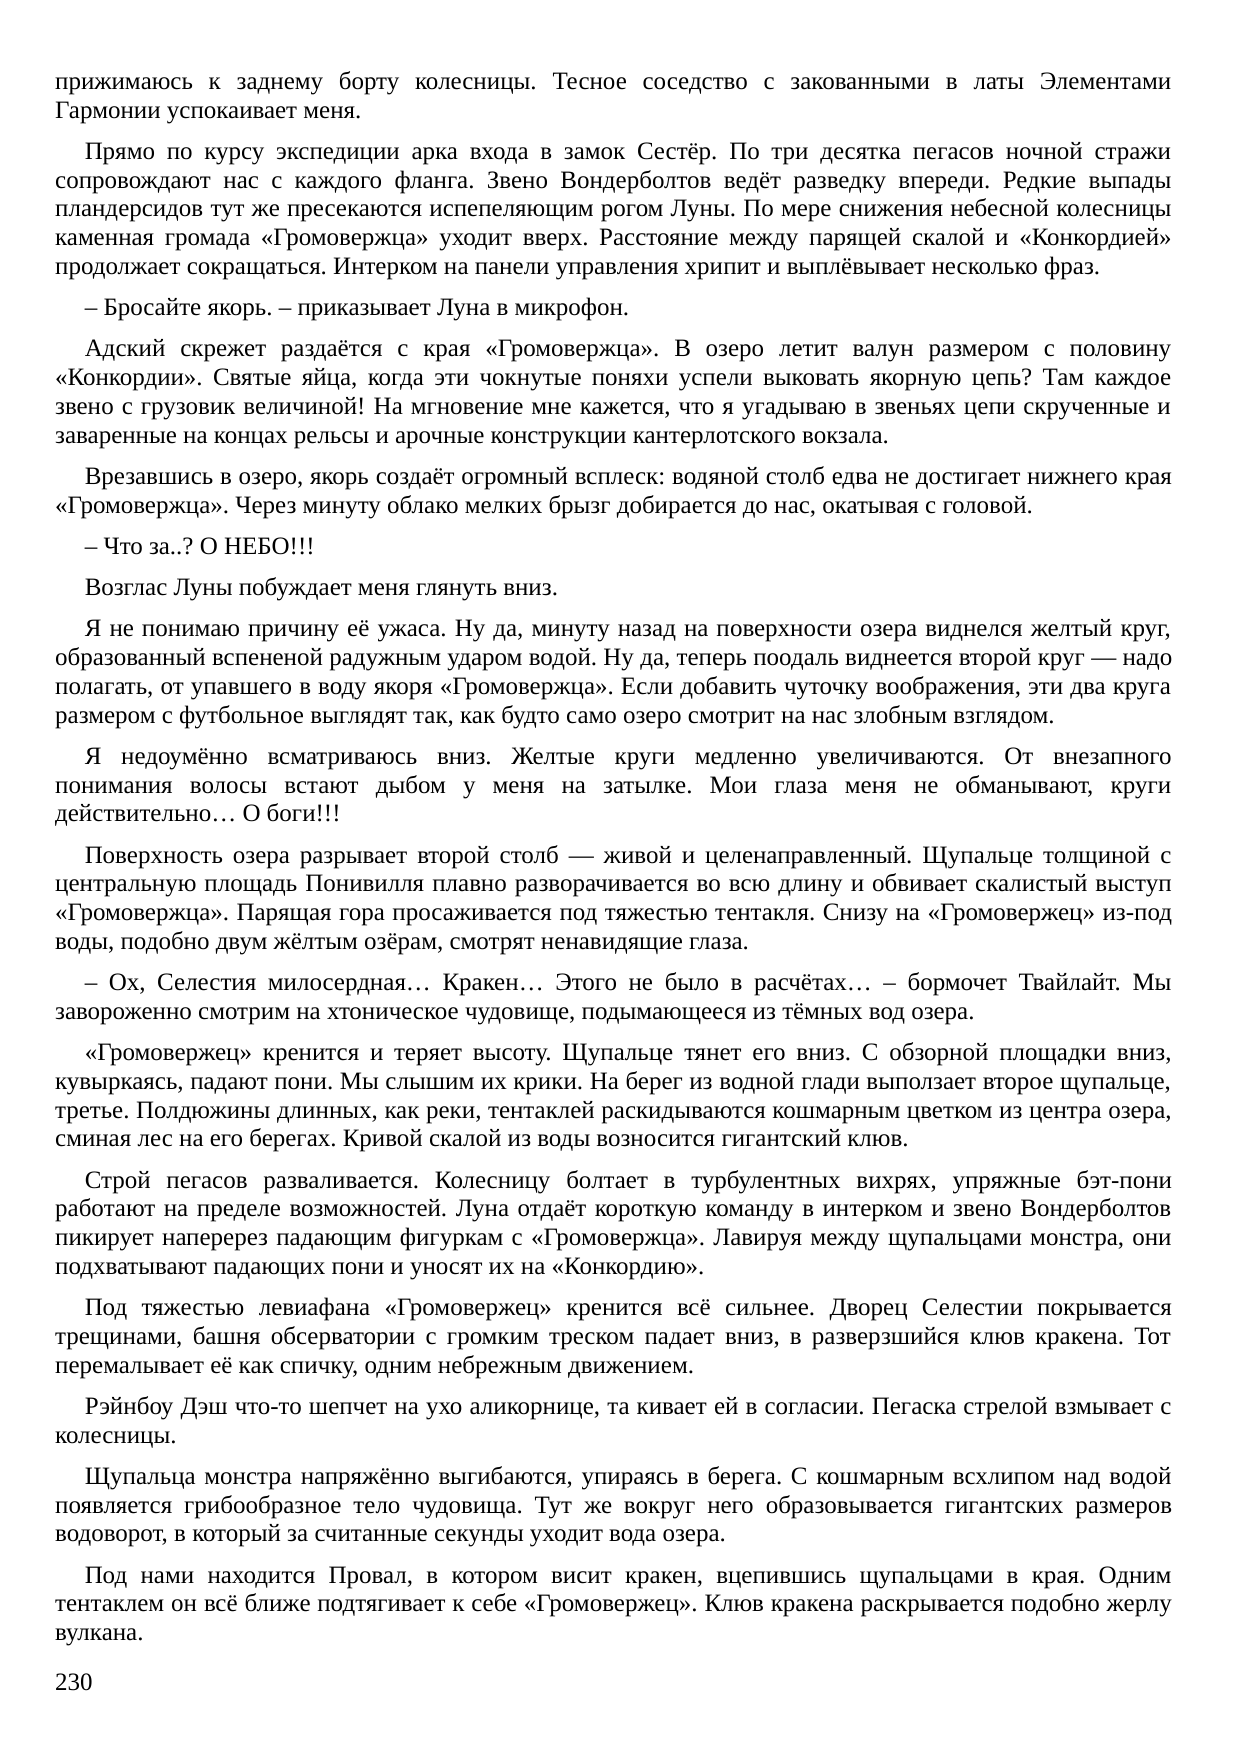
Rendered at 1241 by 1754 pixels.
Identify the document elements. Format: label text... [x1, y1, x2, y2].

text Поверхность озера разрывает второй столб — живой и целенаправленный. Щупальце толщиной с центральную площадь Понивилля плавно разворачивается во всю длину и обвивает скалистый выступ «Громовержца». Парящая гора просаживается под тяжестью тентакля. Снизу на «Громовержец» из-под воды, подобно двум жёлтым озёрам, смотрят ненавидящие глаза. [55, 840, 1173, 955]
text Рэйнбоу Дэш что-то шепчет на ухо аликорнице, та кивает ей в согласии. Пегаска стрелой взмывает с колесницы. [55, 1391, 1173, 1448]
text Я не понимаю причину её ужаса. Ну да, минуту назад на поверхности озера виднелся желтый круг, образованный вспененой радужным ударом водой. Ну да, теперь поодаль виднеется второй круг — надо полагать, от упавшего в воду якоря «Громовержца». Если добавить чуточку воображения, эти два круга размером с футбольное выглядят так, как будто само озеро смотрит на нас злобным взглядом. [55, 613, 1173, 728]
text Под нами находится Провал, в котором висит кракен, вцепившись щупальцами в края. Одним тентаклем он всё ближе подтягивает к себе «Громовержец». Клюв кракена раскрывается подобно жерлу вулкана. [55, 1560, 1173, 1646]
text Щупальца монстра напряжённо выгибаются, упираясь в берега. С кошмарным всхлипом над водой появляется грибообразное тело чудовища. Тут же вокруг него образовывается гигантских размеров водоворот, в который за считанные секунды уходит вода озера. [55, 1461, 1173, 1547]
text – Ох, Селестия милосердная… Кракен… Этого не было в расчётах… – бормочет Твайлайт. Мы завороженно смотрим на хтоническое чудовище, подымающееся из тёмных вод озера. [55, 967, 1173, 1025]
text Возглас Луны побуждает меня глянуть вниз. [55, 572, 1173, 601]
text «Громовержец» кренится и теряет высоту. Щупальце тянет его вниз. С обзорной площадки вниз, кувыркаясь, падают пони. Мы слышим их крики. На берег из водной глади выползает второе щупальце, третье. Полдюжины длинных, как реки, тентаклей раскидываются кошмарным цветком из центра озера, сминая лес на его берегах. Кривой скалой из воды возносится гигантский клюв. [55, 1037, 1173, 1152]
text Адский скрежет раздаётся с края «Громовержца». В озеро летит валун размером с половину «Конкордии». Святые яйца, когда эти чокнутые поняхи успели выковать якорную цепь? Там каждое звено с грузовик величиной! На мгновение мне кажется, что я угадываю в звеньях цепи скрученные и заваренные на концах рельсы и арочные конструкции кантерлотского вокзала. [55, 333, 1173, 448]
text Я недоумённо всматриваюсь вниз. Желтые круги медленно увеличиваются. От внезапного понимания волосы встают дыбом у меня на затылке. Мои глаза меня не обманывают, круги действительно… О боги!!! [55, 741, 1173, 827]
text Под тяжестью левиафана «Громовержец» кренится всё сильнее. Дворец Селестии покрывается трещинами, башня обсерватории с громким треском падает вниз, в разверзшийся клюв кракена. Тот перемалывает её как спичку, одним небрежным движением. [55, 1292, 1173, 1378]
text Строй пегасов разваливается. Колесницу болтает в турбулентных вихрях, упряжные бэт-пони работают на пределе возможностей. Луна отдаёт короткую команду в интерком и звено Вондерболтов пикирует наперерез падающим фигуркам с «Громовержца». Лавируя между щупальцами монстра, они подхватывают падающих пони и уносят их на «Конкордию». [55, 1165, 1173, 1280]
text Врезавшись в озеро, якорь создаёт огромный всплеск: водяной столб едва не достигает нижнего края «Громовержца». Через минуту облако мелких брызг добирается до нас, окатывая с головой. [55, 461, 1173, 518]
text – Бросайте якорь. – приказывает Луна в микрофон. [55, 292, 1173, 321]
text прижимаюсь к заднему борту колесницы. Тесное соседство с закованными в латы Элементами Гармонии успокаивает меня. [55, 66, 1173, 123]
text Прямо по курсу экспедиции арка входа в замок Сестёр. По три десятка пегасов ночной стражи сопровождают нас с каждого фланга. Звено Вондерболтов ведёт разведку впереди. Редкие выпады пландерсидов тут же пресекаются испепеляющим рогом Луны. По мере снижения небесной колесницы каменная громада «Громовержца» уходит вверх. Расстояние между парящей скалой и «Конкордией» продолжает сокращаться. Интерком на панели управления хрипит и выплёвывает несколько фраз. [55, 136, 1173, 280]
text – Что за..? О НЕБО!!! [55, 531, 1173, 560]
